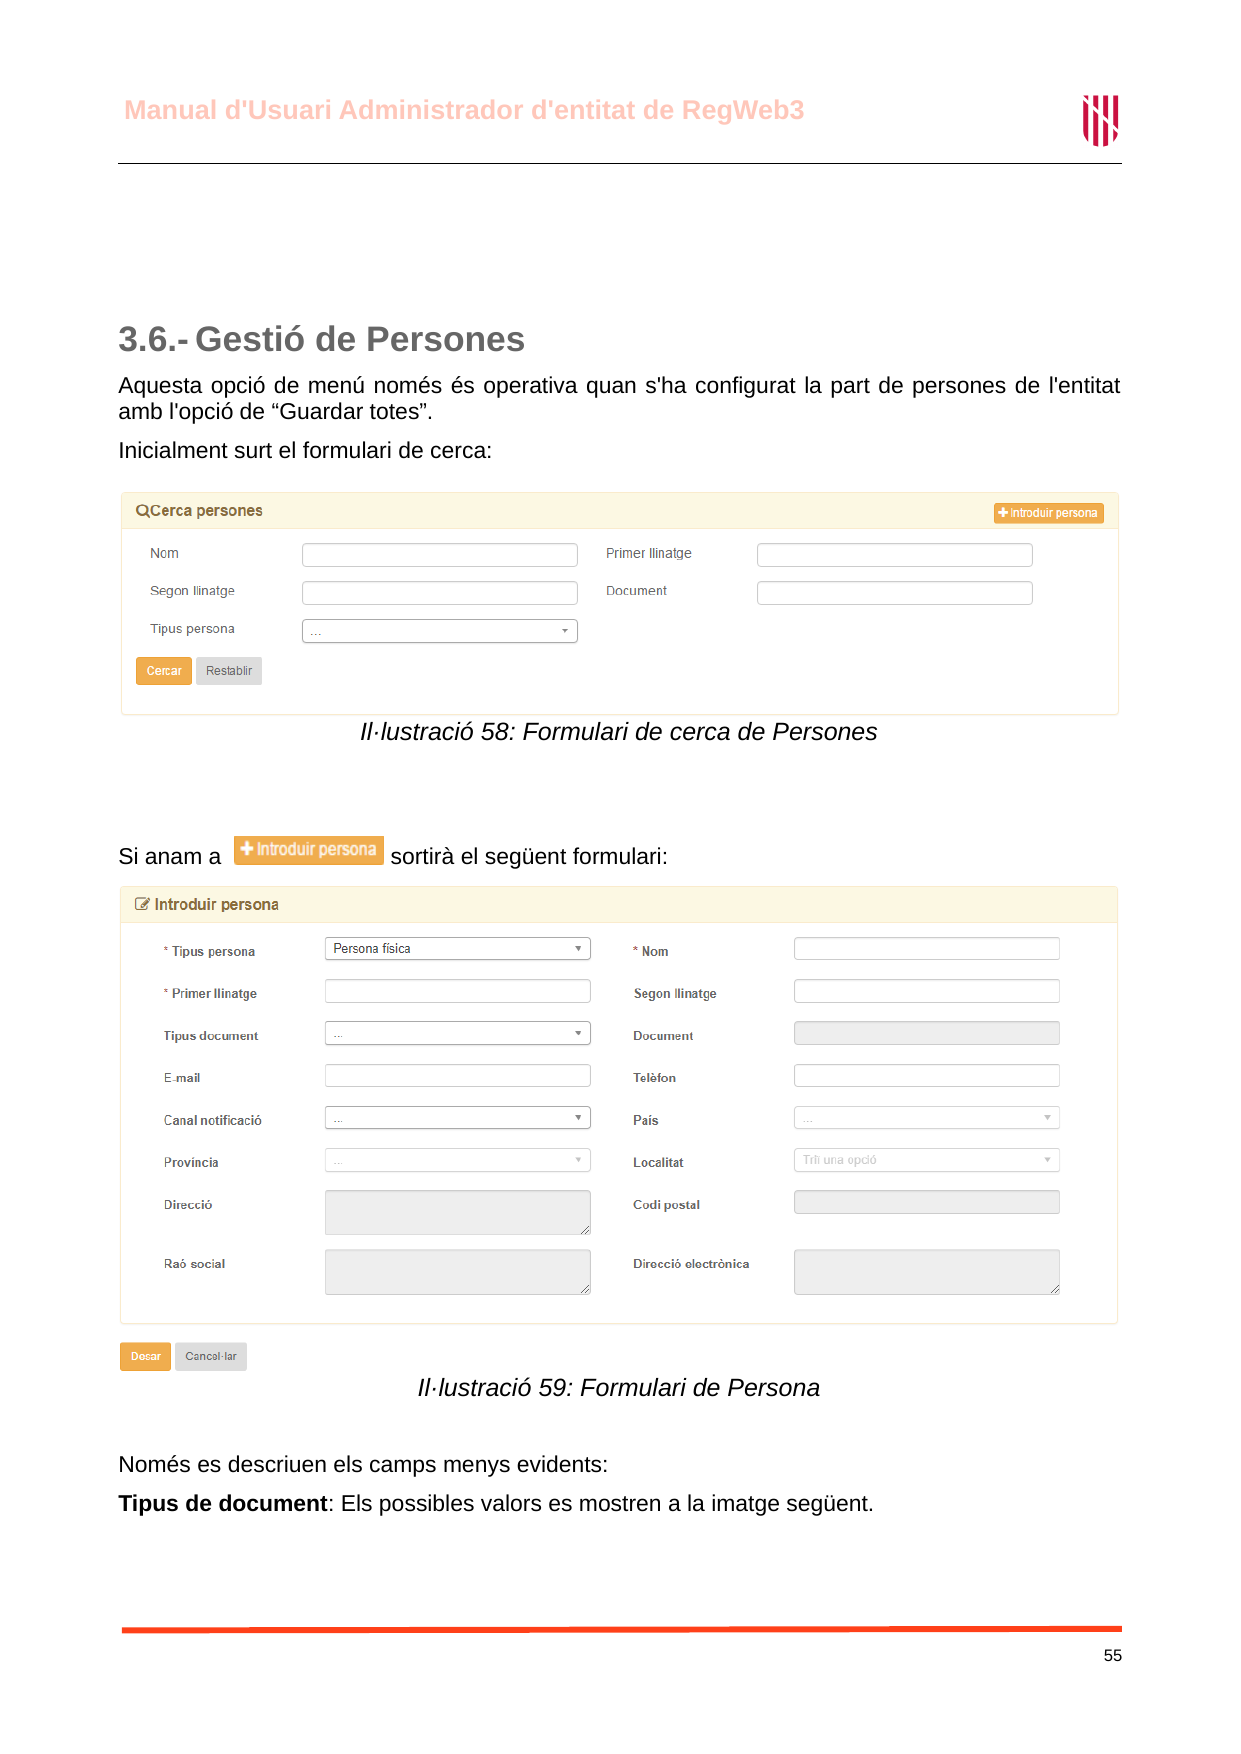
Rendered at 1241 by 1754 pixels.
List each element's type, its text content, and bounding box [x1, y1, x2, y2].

subtitle Gestió de Persones [118, 318, 1122, 359]
text Si anam a sortirà el següent formulari: [118, 836, 1122, 869]
text Il·lustració 59: Formulari de Persona [118, 1373, 1122, 1402]
text Només es descriuen els camps menys evidents: [118, 1451, 1122, 1478]
picture [118, 881, 1123, 1373]
text Inicialment surt el formulari de cerca: [118, 437, 1122, 463]
text Aquesta opció de menú només és operativa quan s'ha configurat la part de persones de l'entitat amb l'opció de “Guardar totes”. [118, 372, 1122, 424]
text Tipus de document: Els possibles valors es mostren a la imatge següent. [118, 1490, 1122, 1517]
text Il·lustració 58: Formulari de cerca de Persones [118, 717, 1122, 746]
picture [1080, 93, 1121, 148]
